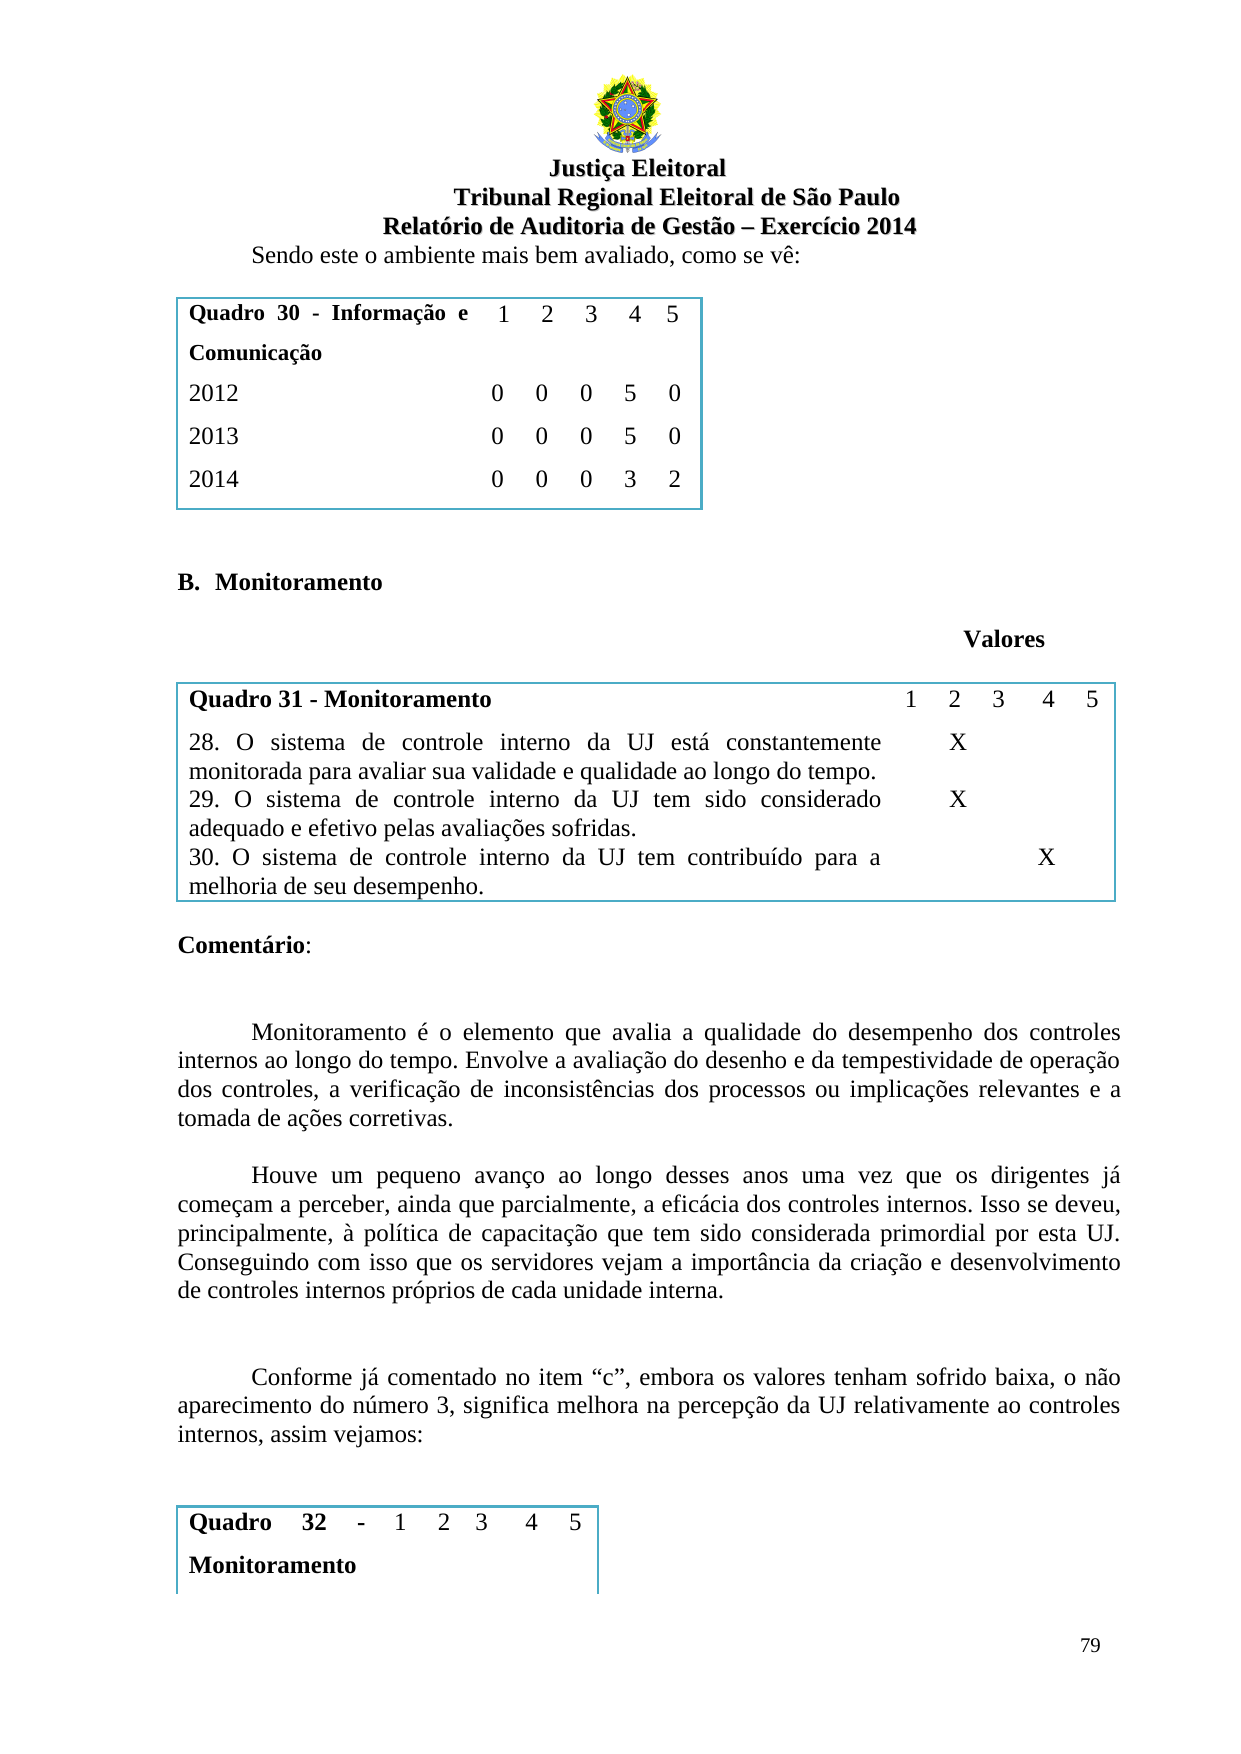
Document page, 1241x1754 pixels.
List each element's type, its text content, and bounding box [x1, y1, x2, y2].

table_cell X [938, 785, 982, 842]
table_cell 0 [524, 378, 568, 421]
table_cell X [1026, 842, 1070, 899]
table_cell 30. O sistema de controle interno da UJ tem contribuído para a melhoria de seu desempenho. [178, 842, 893, 899]
table_cell 3 [613, 464, 657, 507]
table_cell 2 [657, 464, 700, 507]
table_cell 0 [480, 421, 524, 464]
table_header Quadro 30 - Informação e Comunicação [178, 299, 480, 378]
text Valores [886, 624, 1122, 653]
text Monitoramento é o elemento que avalia a qualidade do desempenho dos controles internos ao longo do tempo. Envolve a avaliação do desenho e da tempestividade de operação dos controles, a verificação de inconsistências dos processos ou implicações relevantes e a tomada de ações corretivas. [177, 1017, 1122, 1132]
table_cell 2014 [178, 464, 480, 507]
table_cell [893, 785, 938, 842]
text Sendo este o ambiente mais bem avaliado, como se vê: [177, 240, 1122, 268]
table_cell 29. O sistema de controle interno da UJ tem sido considerado adequado e efetivo pelas avaliações sofridas. [178, 785, 893, 842]
table_cell [1026, 785, 1070, 842]
table_cell 28. O sistema de controle interno da UJ está constantemente monitorada para avaliar sua validade e qualidade ao longo do tempo. [178, 727, 893, 784]
table_cell 2012 [178, 378, 480, 421]
table_cell 0 [480, 378, 524, 421]
table_header 1 2 3 4 5 [480, 299, 700, 378]
subtitle Monitoramento [177, 567, 1122, 596]
table_cell 0 [524, 421, 568, 464]
table_cell 5 [613, 378, 657, 421]
table_cell X [938, 727, 982, 784]
table_cell 2013 [178, 421, 480, 464]
table_cell 0 [480, 464, 524, 507]
text Comentário: [177, 930, 1122, 959]
table_cell [982, 727, 1026, 784]
table_header Quadro 32 - Monitoramento [178, 1508, 376, 1594]
table_header 1 2 3 4 5 [376, 1508, 597, 1594]
text Conforme já comentado no item “c”, embora os valores tenham sofrido baixa, o não aparecimento do número 3, significa melhora na percepção da UJ relativamente ao controles internos, assim vejamos: [177, 1362, 1122, 1448]
table_cell [1070, 785, 1114, 842]
table_cell 0 [569, 378, 613, 421]
table_cell 0 [524, 464, 568, 507]
table_cell [1070, 727, 1114, 784]
table_cell 0 [569, 464, 613, 507]
table_cell 5 [613, 421, 657, 464]
table_cell [982, 842, 1026, 899]
table_cell 0 [657, 421, 700, 464]
table_cell [982, 785, 1026, 842]
text Houve um pequeno avanço ao longo desses anos uma vez que os dirigentes já começam a perceber, ainda que parcialmente, a eficácia dos controles internos. Isso se deveu, principalmente, à política de capacitação que tem sido considerada primordial por esta UJ. Conseguindo com isso que os servidores vejam a importância da criação e desenvolvimento de controles internos próprios de cada unidade interna. [177, 1160, 1122, 1304]
table_cell 0 [657, 378, 700, 421]
table_cell [1070, 842, 1114, 899]
table_header 1 2 3 4 5 [893, 684, 1114, 727]
table_cell [1026, 727, 1070, 784]
table_cell 0 [569, 421, 613, 464]
table_cell [893, 842, 938, 899]
table_cell [893, 727, 938, 784]
table_header Quadro 31 - Monitoramento [178, 684, 893, 727]
table_cell [938, 842, 982, 899]
